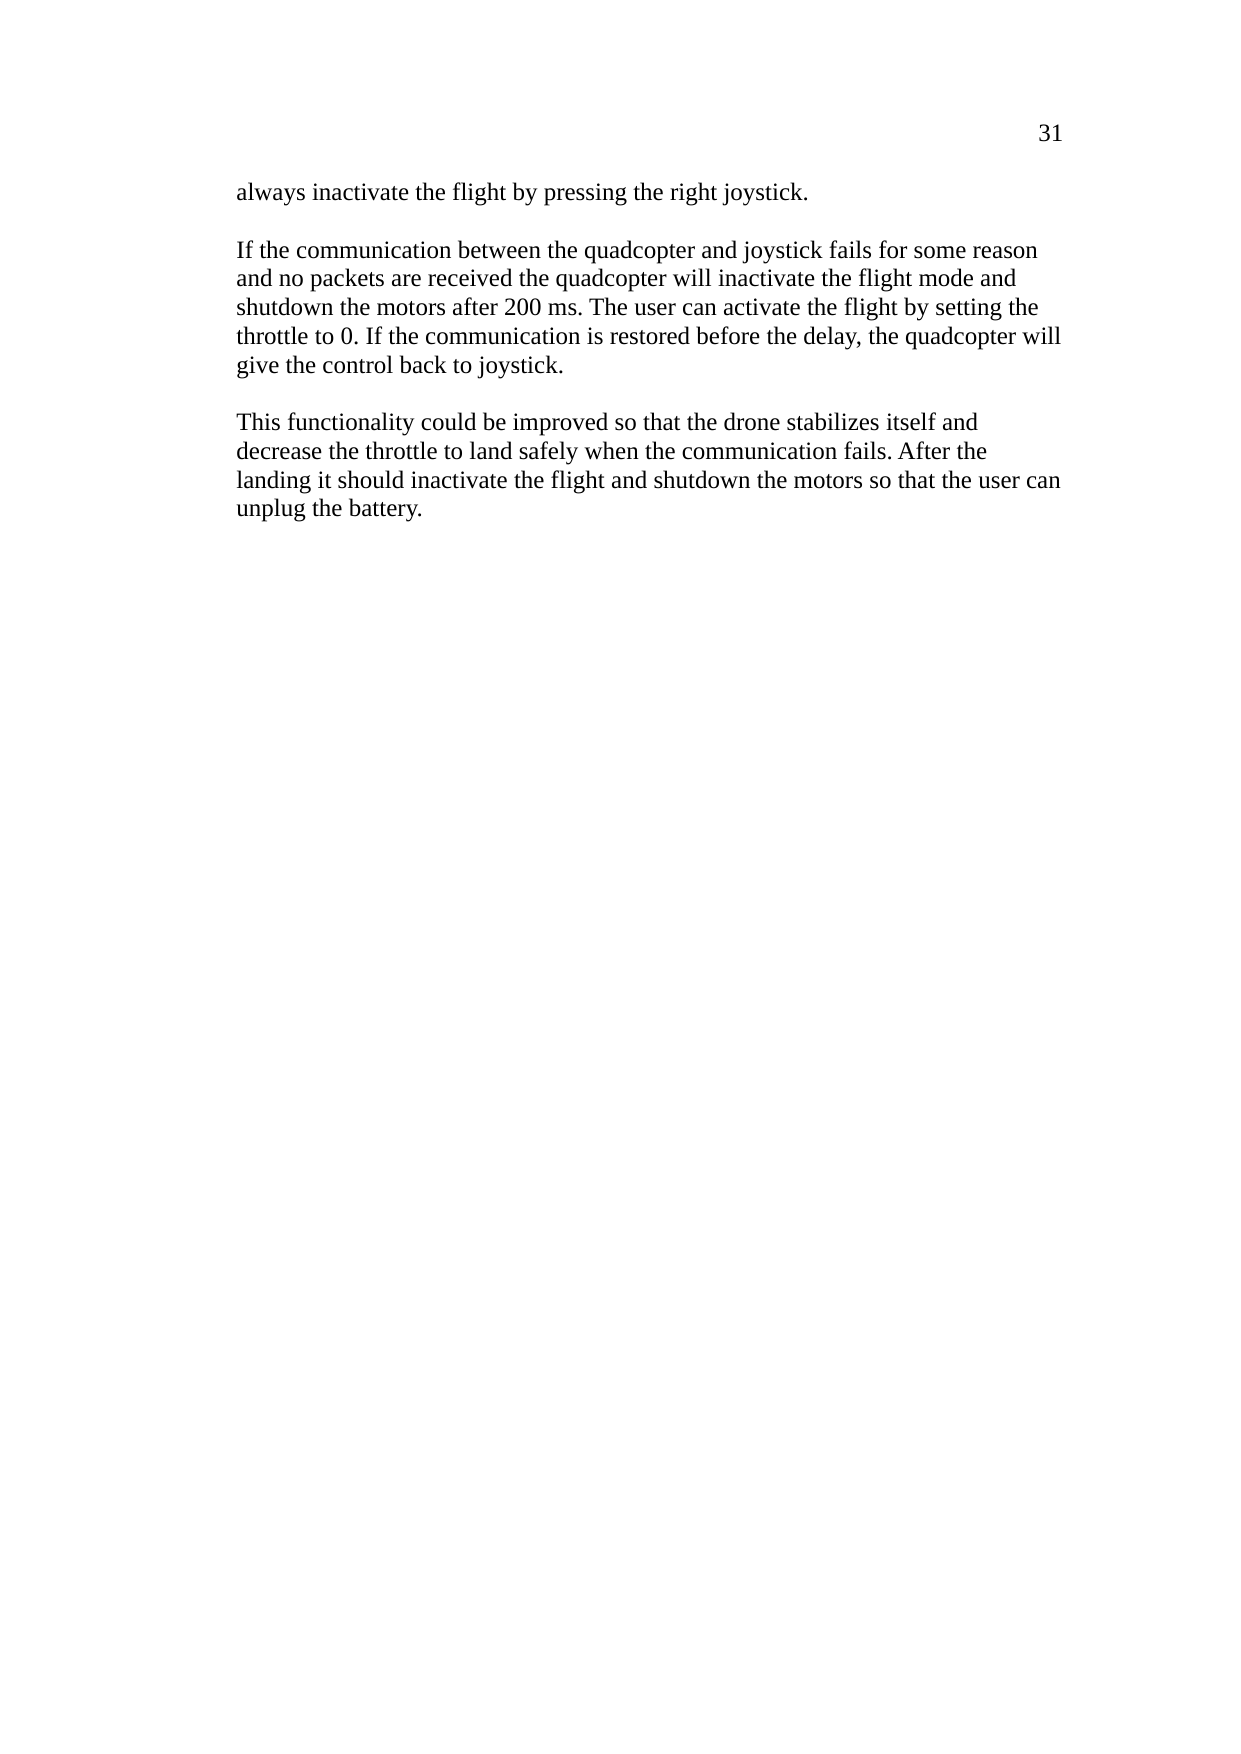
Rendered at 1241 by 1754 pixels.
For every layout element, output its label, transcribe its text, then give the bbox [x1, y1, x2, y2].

text If the communication between the quadcopter and joystick fails for some reason and no packets are received the quadcopter will inactivate the flight mode and shutdown the motors after 200 ms. The user can activate the flight by setting the throttle to 0. If the communication is restored before the delay, the quadcopter will give the control back to joystick. [236, 235, 1063, 378]
text This functionality could be improved so that the drone stabilizes itself and decrease the throttle to land safely when the communication fails. After the landing it should inactivate the flight and shutdown the motors so that the user can unplug the battery. [236, 407, 1063, 522]
text always inactivate the flight by pressing the right joystick. [236, 177, 1063, 206]
